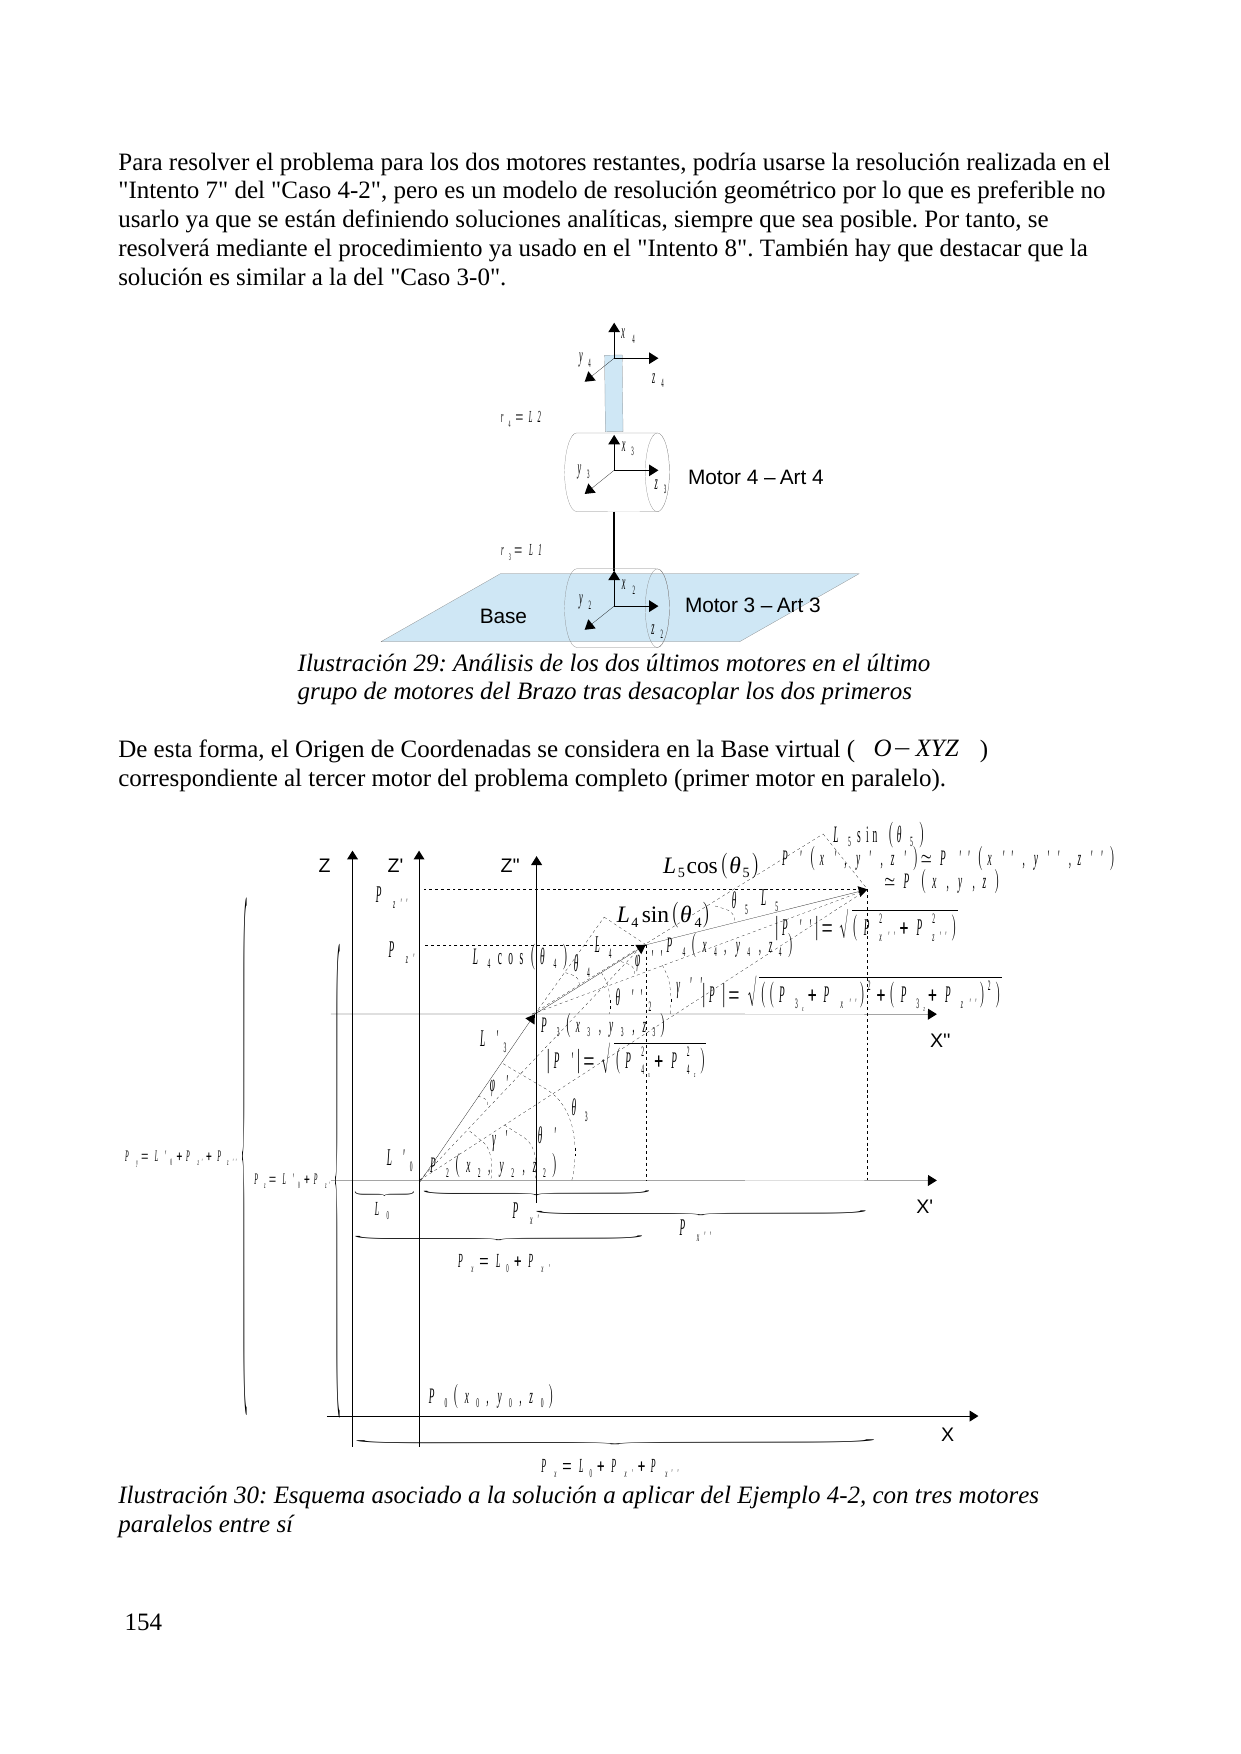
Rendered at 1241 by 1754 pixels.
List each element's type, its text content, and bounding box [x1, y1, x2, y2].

text Ilustración 30: Esquema asociado a la solución a aplicar del Ejemplo 4-2, con tres motores paralelos entre sí [118, 833, 1122, 1537]
text Para resolver el problema para los dos motores restantes, podría usarse la resolución realizada en el "Intento 7" del "Caso 4-2", pero es un modelo de resolución geométrico por lo que es preferible no usarlo ya que se están definiendo soluciones analíticas, siempre que sea posible. Por tanto, se resolverá mediante el procedimiento ya usado en el "Intento 8". También hay que destacar que la solución es similar a la del "Caso 3-0". [118, 147, 1122, 291]
text Ilustración 29: Análisis de los dos últimos motores en el último grupo de motores del Brazo tras desacoplar los dos primeros [297, 332, 943, 705]
text De esta forma, el Origen de Coordenadas se considera en la Base virtual () correspondiente al tercer motor del problema completo (primer motor en paralelo). [118, 734, 1122, 791]
